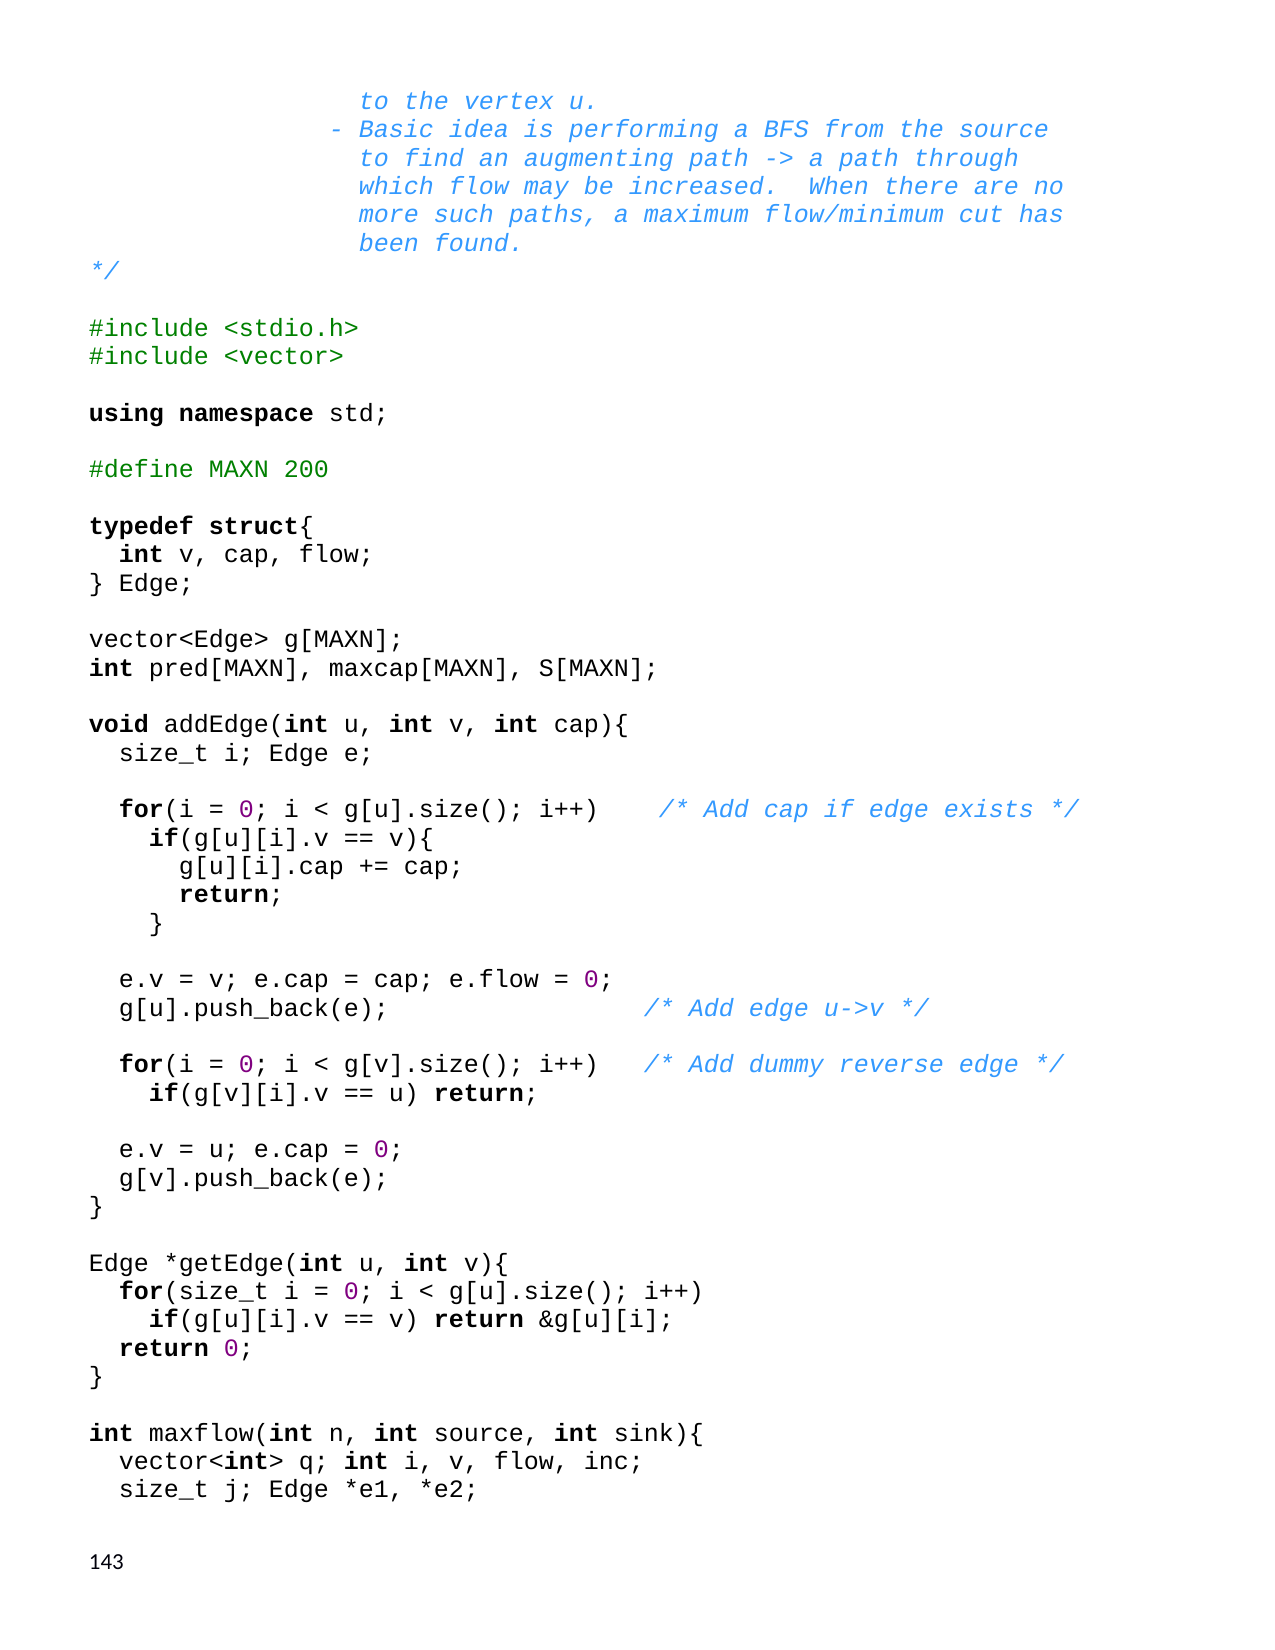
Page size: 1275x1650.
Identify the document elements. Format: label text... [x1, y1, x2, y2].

text using namespace std; [89, 400, 1186, 429]
text been found. [89, 230, 1186, 259]
text for(i = 0; i < g[u].size(); i++) /* Add cap if edge exists */ [89, 797, 1186, 825]
text #include <stdio.h> [89, 315, 1186, 344]
text to the vertex u. [89, 89, 1186, 117]
text size_t j; Edge *e1, *e2; [89, 1477, 1186, 1505]
text } [89, 910, 1186, 939]
text for(size_t i = 0; i < g[u].size(); i++) [89, 1279, 1186, 1307]
text Edge *getEdge(int u, int v){ [89, 1250, 1186, 1279]
text #include <vector> [89, 344, 1186, 372]
text g[u].push_back(e); /* Add edge u->v */ [89, 995, 1186, 1024]
text } Edge; [89, 570, 1186, 599]
text more such paths, a maximum flow/minimum cut has [89, 202, 1186, 230]
text int pred[MAXN], maxcap[MAXN], S[MAXN]; [89, 655, 1186, 684]
text int maxflow(int n, int source, int sink){ [89, 1420, 1186, 1449]
text for(i = 0; i < g[v].size(); i++) /* Add dummy reverse edge */ [89, 1052, 1186, 1080]
text if(g[u][i].v == v) return &g[u][i]; [89, 1307, 1186, 1335]
text size_t i; Edge e; [89, 740, 1186, 769]
text */ [89, 259, 1186, 287]
text if(g[v][i].v == u) return; [89, 1080, 1186, 1109]
text vector<int> q; int i, v, flow, inc; [89, 1449, 1186, 1477]
text which flow may be increased. When there are no [89, 174, 1186, 202]
text void addEdge(int u, int v, int cap){ [89, 712, 1186, 740]
text - Basic idea is performing a BFS from the source [89, 117, 1186, 145]
text e.v = u; e.cap = 0; [89, 1137, 1186, 1165]
text } [89, 1364, 1186, 1392]
text if(g[u][i].v == v){ [89, 825, 1186, 854]
text to find an augmenting path -> a path through [89, 145, 1186, 174]
text #define MAXN 200 [89, 457, 1186, 485]
text g[v].push_back(e); [89, 1165, 1186, 1194]
text e.v = v; e.cap = cap; e.flow = 0; [89, 967, 1186, 995]
text return; [89, 882, 1186, 910]
text int v, cap, flow; [89, 542, 1186, 570]
text g[u][i].cap += cap; [89, 854, 1186, 882]
text } [89, 1194, 1186, 1222]
text typedef struct{ [89, 514, 1186, 542]
text vector<Edge> g[MAXN]; [89, 627, 1186, 655]
text return 0; [89, 1335, 1186, 1364]
